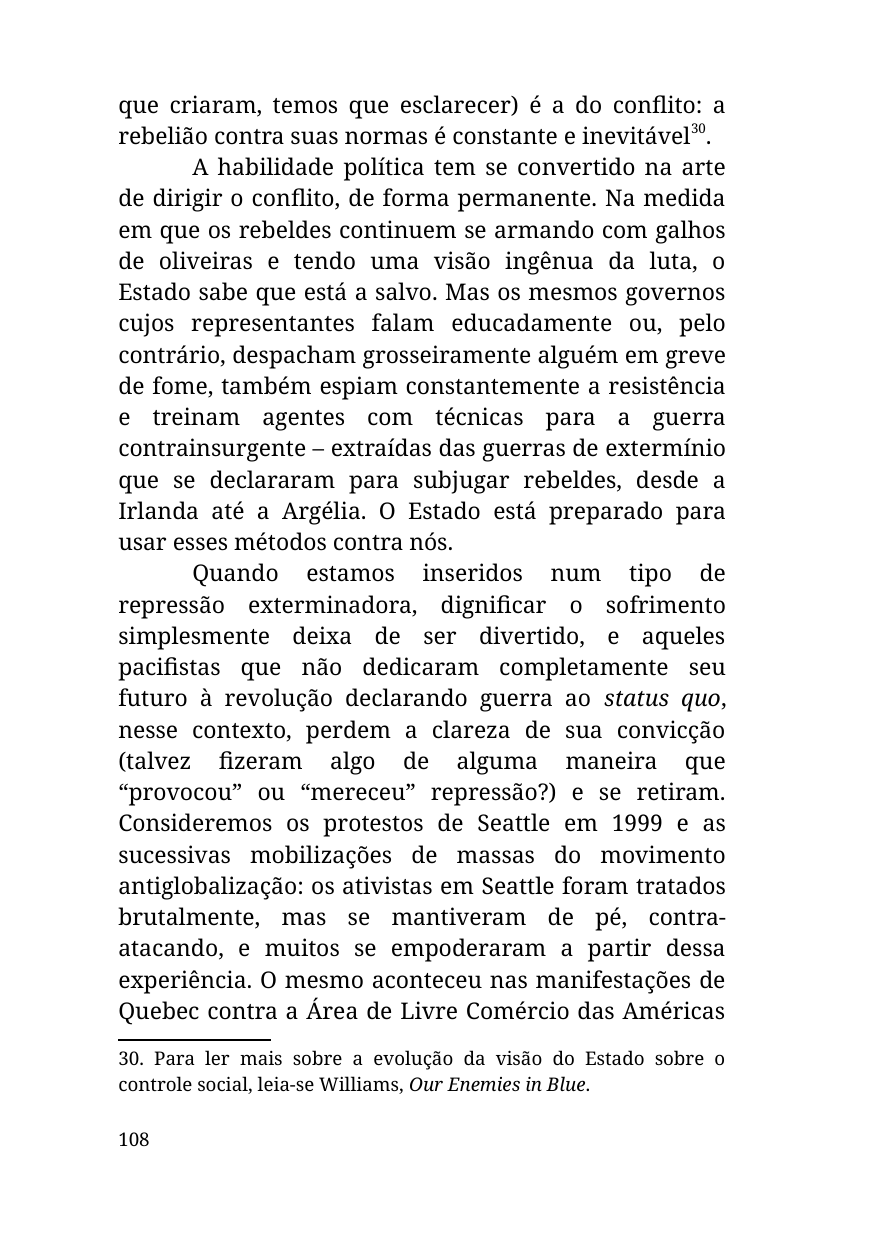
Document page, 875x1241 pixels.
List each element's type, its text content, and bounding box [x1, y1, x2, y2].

text Quando estamos inseridos num tipo de repressão exterminadora, dignificar o sofrimento simplesmente deixa de ser divertido, e aqueles pacifistas que não dedicaram completamente seu futuro à revolução declarando guerra ao status quo, nesse contexto, perdem a clareza de sua convicção (talvez fizeram algo de alguma maneira que “provocou” ou “mereceu” repressão?) e se retiram. Consideremos os protestos de Seattle em 1999 e as sucessivas mobilizações de massas do movimento antiglobalização: os ativistas em Seattle foram tratados brutalmente, mas se mantiveram de pé, contra-atacando, e muitos se empoderaram a partir dessa experiência. O mesmo aconteceu nas manifestações de Quebec contra a Área de Livre Comércio das Américas [118, 557, 726, 1026]
text A habilidade política tem se convertido na arte de dirigir o conflito, de forma permanente. Na medida em que os rebeldes continuem se armando com galhos de oliveiras e tendo uma visão ingênua da luta, o Estado sabe que está a salvo. Mas os mesmos governos cujos representantes falam educadamente ou, pelo contrário, despacham grosseiramente alguém em greve de fome, também espiam constantemente a resistência e treinam agentes com técnicas para a guerra contrainsurgente – extraídas das guerras de extermínio que se declararam para subjugar rebeldes, desde a Irlanda até a Argélia. O Estado está preparado para usar esses métodos contra nós. [118, 151, 726, 557]
text . Para ler mais sobre a evolução da visão do Estado sobre o controle social, leia-se Williams, Our Enemies in Blue. [118, 1046, 726, 1097]
text que criaram, temos que esclarecer) é a do conflito: a rebelião contra suas normas é constante e inevitável. [118, 88, 726, 151]
